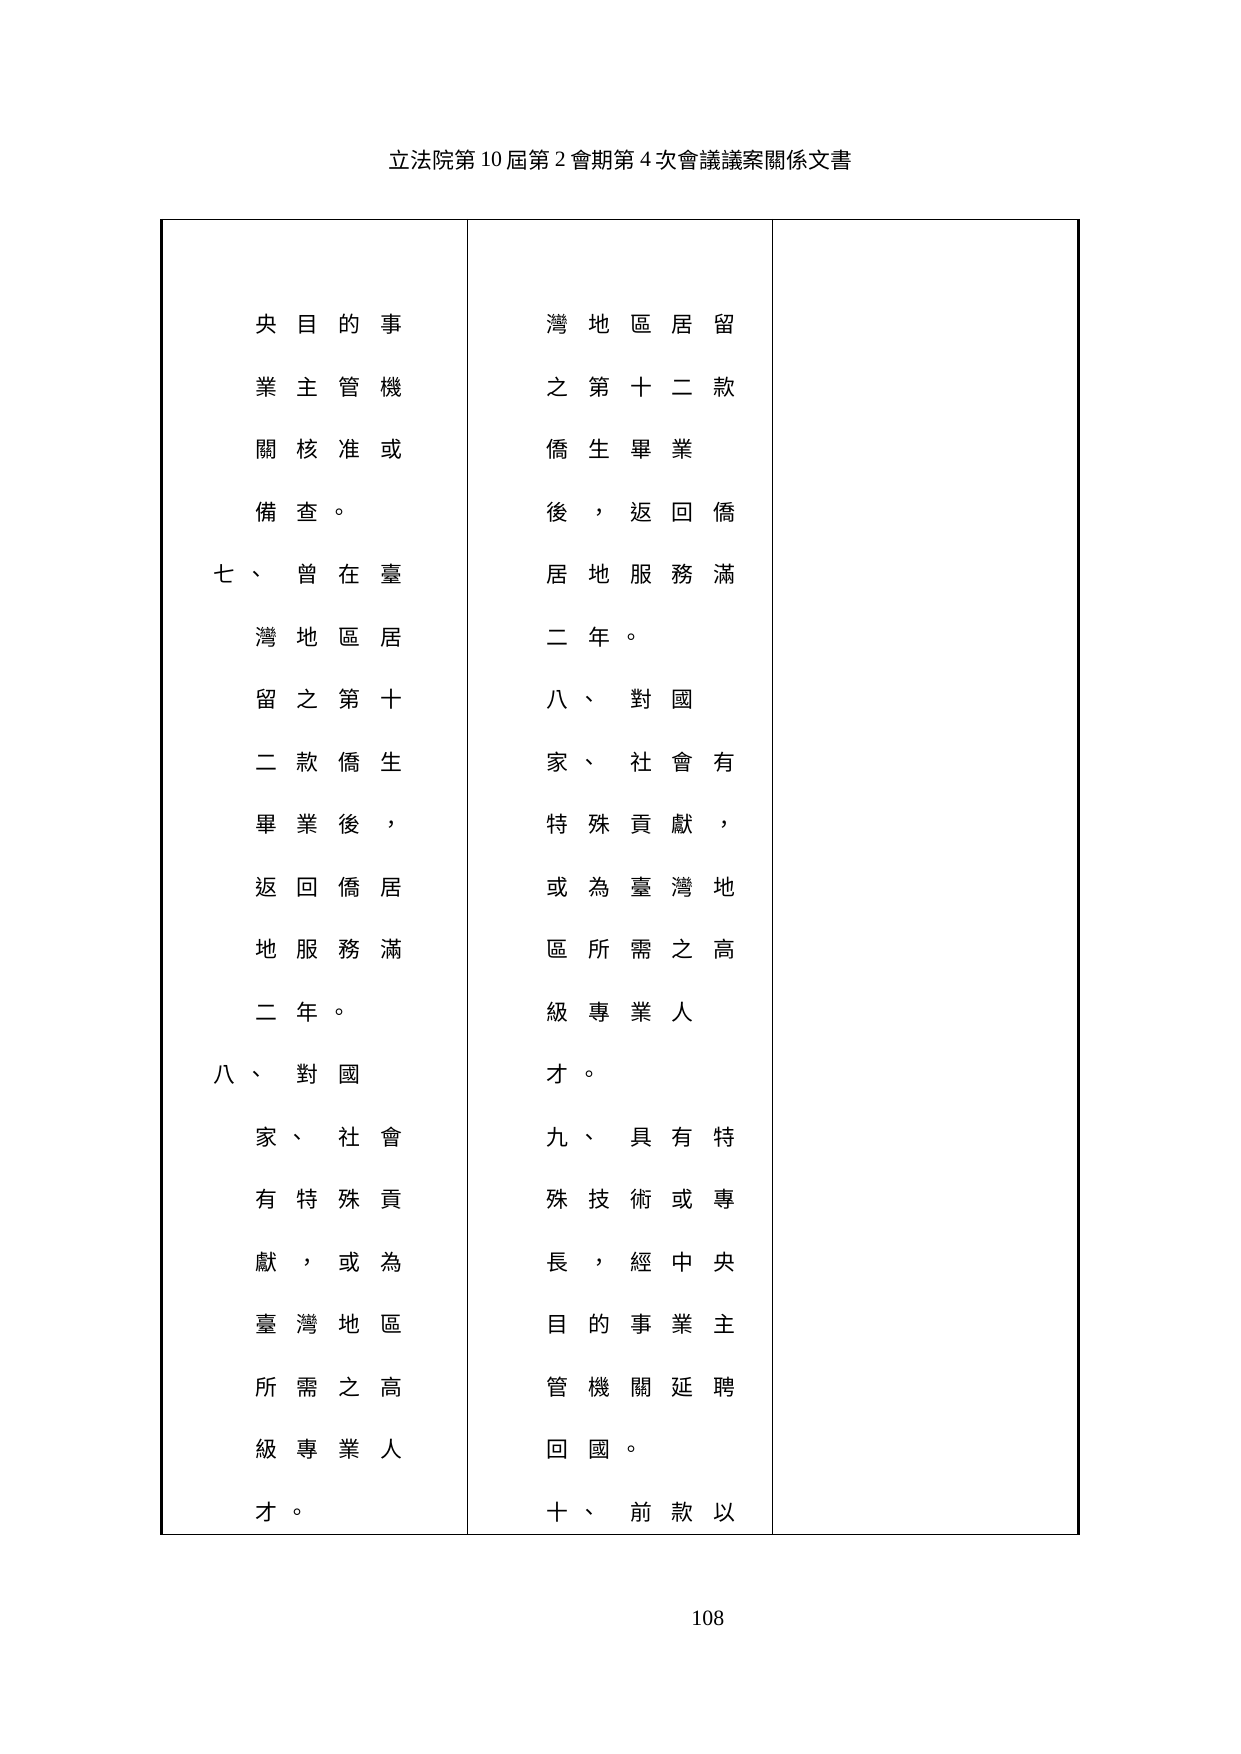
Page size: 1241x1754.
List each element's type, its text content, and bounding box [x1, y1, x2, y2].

table_cell 灣地區居留之第十二款僑生畢業後，返回僑居地服務滿二年。 八、對國家、社會有特殊貢獻，或為臺灣地區所需之高級專業人才。 九、具有特殊技術或專長，經中央目的事業主管機關延聘回國。 十、前款以 [468, 220, 772, 1534]
table_cell [773, 220, 1077, 1534]
table_cell 央目的事業主管機關核准或備查。 七、曾在臺灣地區居留之第十二款僑生畢業後，返回僑居地服務滿二年。 八、對國家、社會有特殊貢獻，或為臺灣地區所需之高級專業人才。 [163, 220, 467, 1534]
